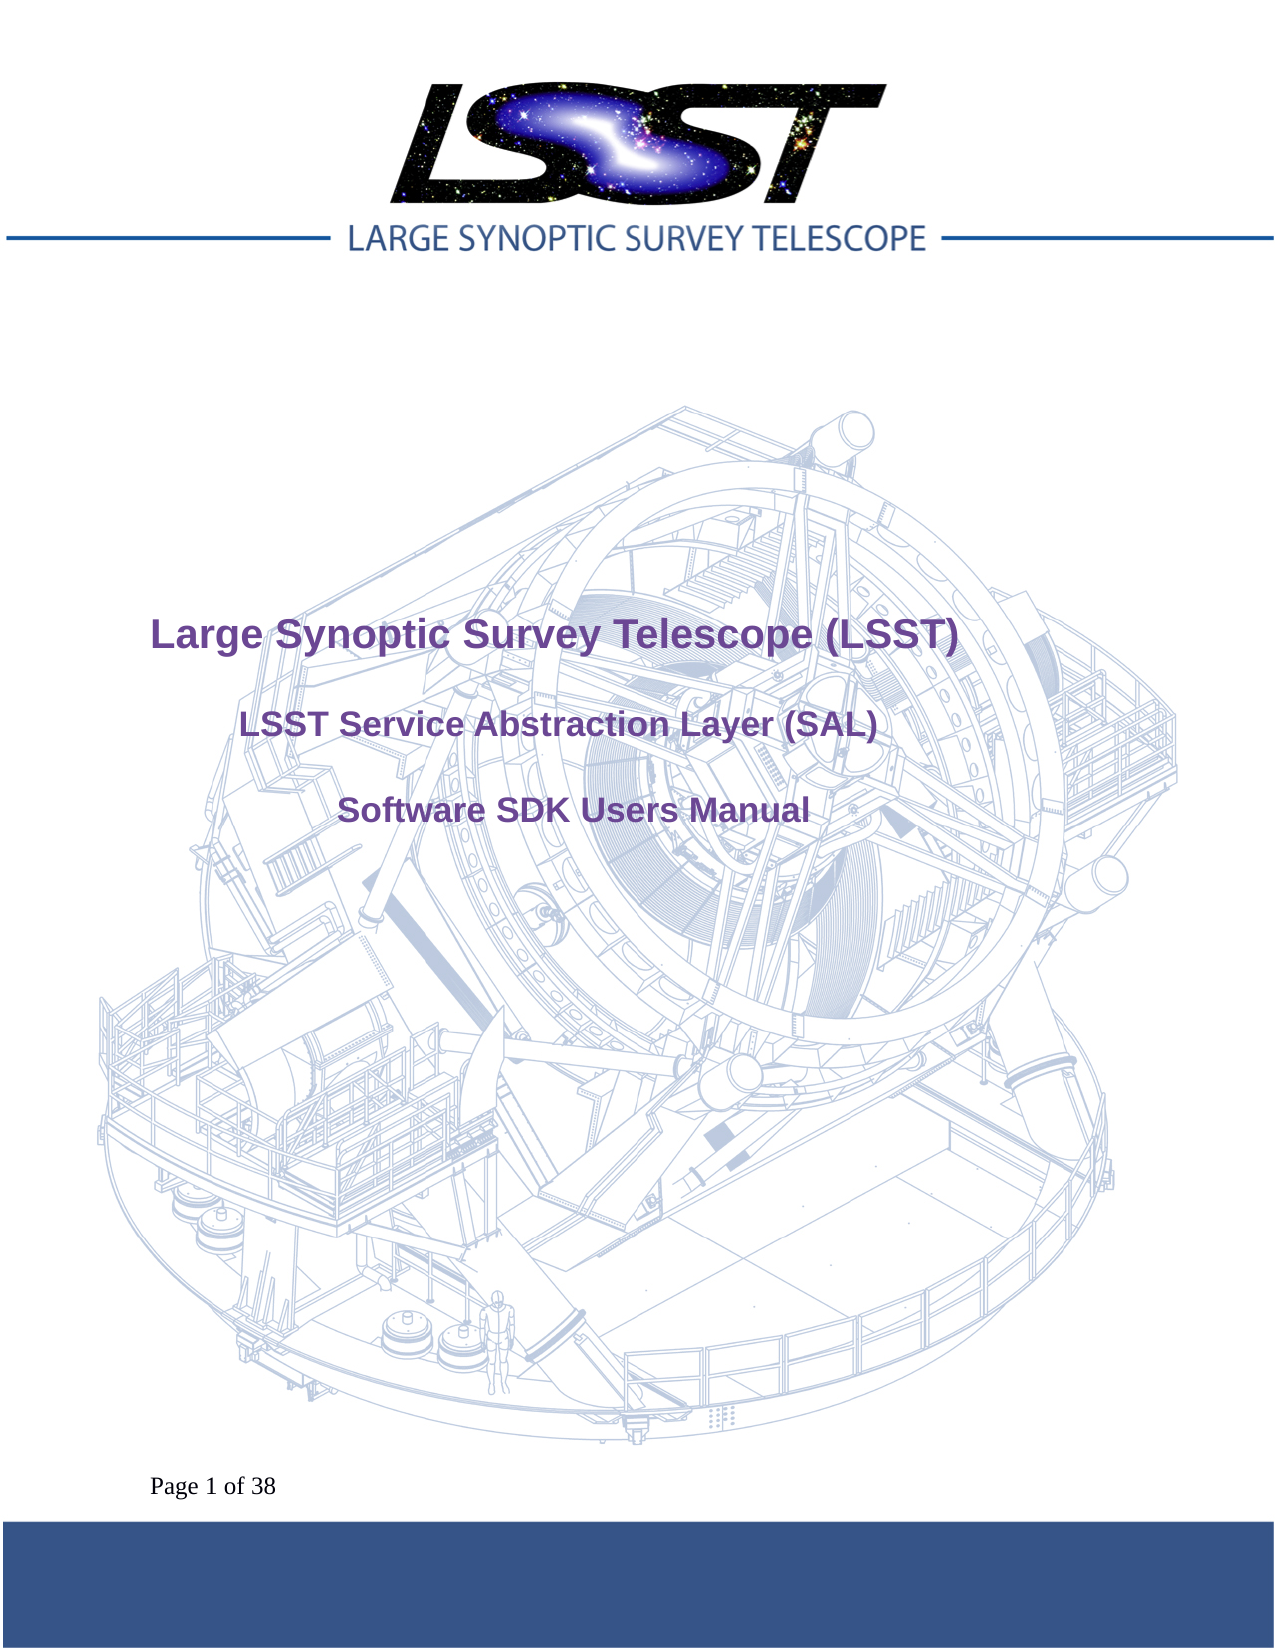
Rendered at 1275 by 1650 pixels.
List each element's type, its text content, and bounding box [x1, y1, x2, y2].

text Large Synoptic Survey Telescope (LSST) [150, 609, 1125, 657]
subtitle Software SDK Users Manual [150, 789, 1125, 830]
picture [0, 1, 1275, 1650]
subtitle LSST Service Abstraction Layer (SAL) [150, 703, 1125, 743]
